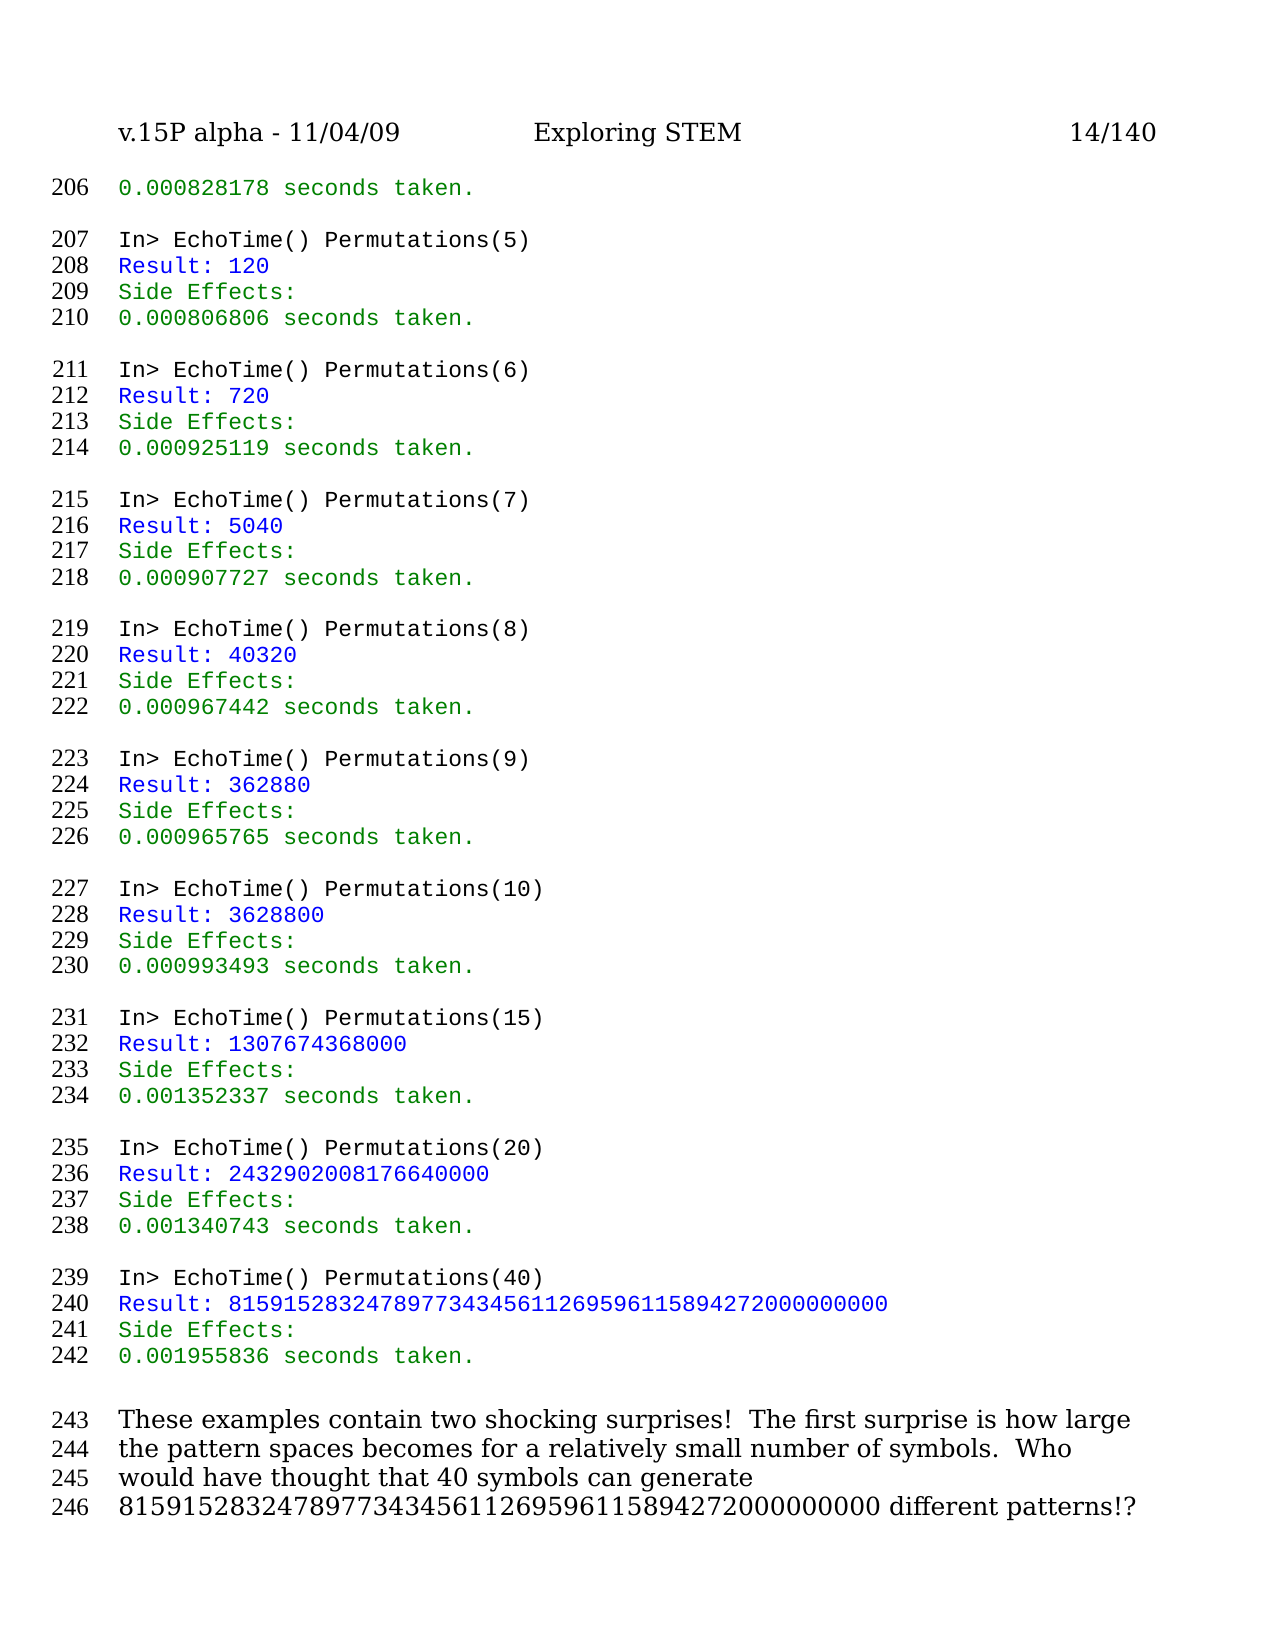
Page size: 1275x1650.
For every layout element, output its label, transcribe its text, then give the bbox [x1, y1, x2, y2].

text In> EchoTime() Permutations(5) [118, 229, 1157, 254]
text Side Effects: [118, 929, 1157, 955]
text Side Effects: [118, 1318, 1157, 1344]
text In> EchoTime() Permutations(10) [118, 877, 1157, 903]
text 0.001955836 seconds taken. [118, 1344, 1157, 1370]
text 0.000967442 seconds taken. [118, 696, 1157, 721]
text 0.000993493 seconds taken. [118, 955, 1157, 981]
text 0.000828178 seconds taken. [118, 177, 1157, 203]
text 0.000907727 seconds taken. [118, 566, 1157, 592]
text In> EchoTime() Permutations(20) [118, 1136, 1157, 1162]
text Result: 40320 [118, 644, 1157, 669]
text 0.000965765 seconds taken. [118, 825, 1157, 851]
text Side Effects: [118, 540, 1157, 566]
text Side Effects: [118, 1059, 1157, 1084]
text Result: 815915283247897734345611269596115894272000000000 [118, 1292, 1157, 1318]
text Result: 2432902008176640000 [118, 1162, 1157, 1188]
text Side Effects: [118, 281, 1157, 306]
text 0.001352337 seconds taken. [118, 1084, 1157, 1111]
text Side Effects: [118, 799, 1157, 825]
text In> EchoTime() Permutations(15) [118, 1007, 1157, 1033]
text In> EchoTime() Permutations(6) [118, 358, 1157, 384]
text Result: 362880 [118, 773, 1157, 799]
text Result: 1307674368000 [118, 1033, 1157, 1059]
text In> EchoTime() Permutations(9) [118, 747, 1157, 773]
text Result: 3628800 [118, 903, 1157, 929]
text In> EchoTime() Permutations(8) [118, 618, 1157, 644]
text Result: 120 [118, 254, 1157, 281]
text In> EchoTime() Permutations(7) [118, 488, 1157, 514]
text Result: 5040 [118, 514, 1157, 540]
text 0.000806806 seconds taken. [118, 306, 1157, 332]
text Side Effects: [118, 1188, 1157, 1214]
text Result: 720 [118, 384, 1157, 410]
text Side Effects: [118, 410, 1157, 436]
text These examples contain two shocking surprises! The first surprise is how large the pattern spaces becomes for a relatively small number of symbols. Who would have thought that 40 symbols can generate 815915283247897734345611269596115894272000000000 different patterns!? [118, 1405, 1157, 1521]
text 0.001340743 seconds taken. [118, 1214, 1157, 1240]
text 0.000925119 seconds taken. [118, 436, 1157, 462]
text Side Effects: [118, 669, 1157, 696]
text In> EchoTime() Permutations(40) [118, 1266, 1157, 1292]
